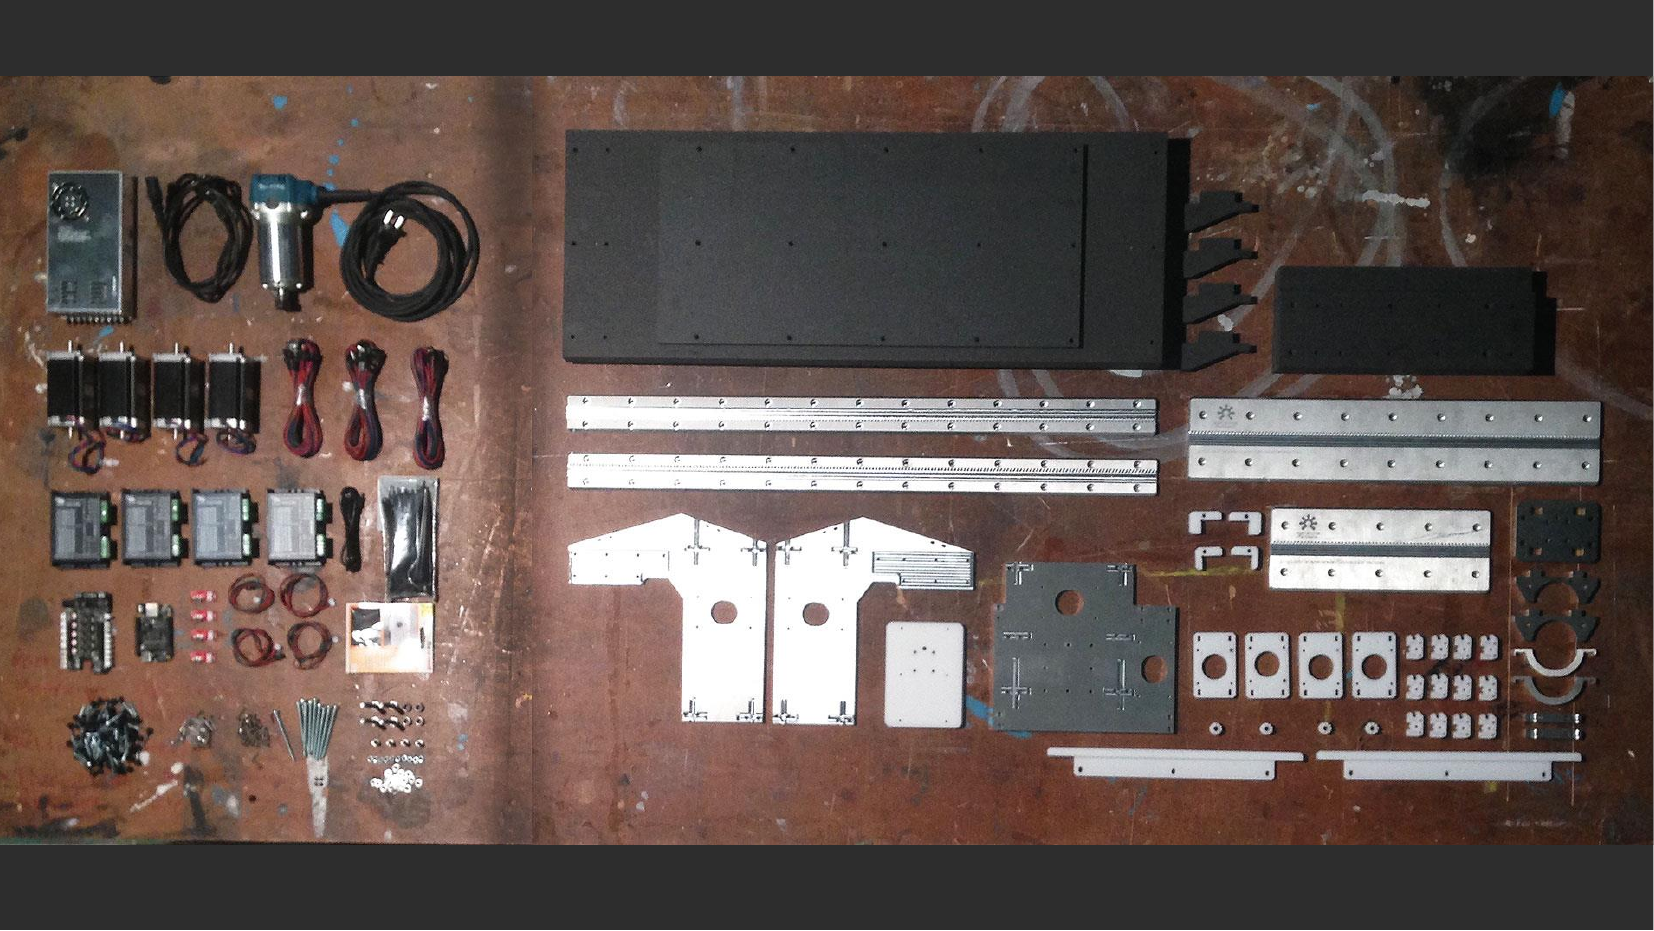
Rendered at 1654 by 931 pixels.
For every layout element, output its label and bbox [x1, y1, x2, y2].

picture [0, 76, 1654, 845]
